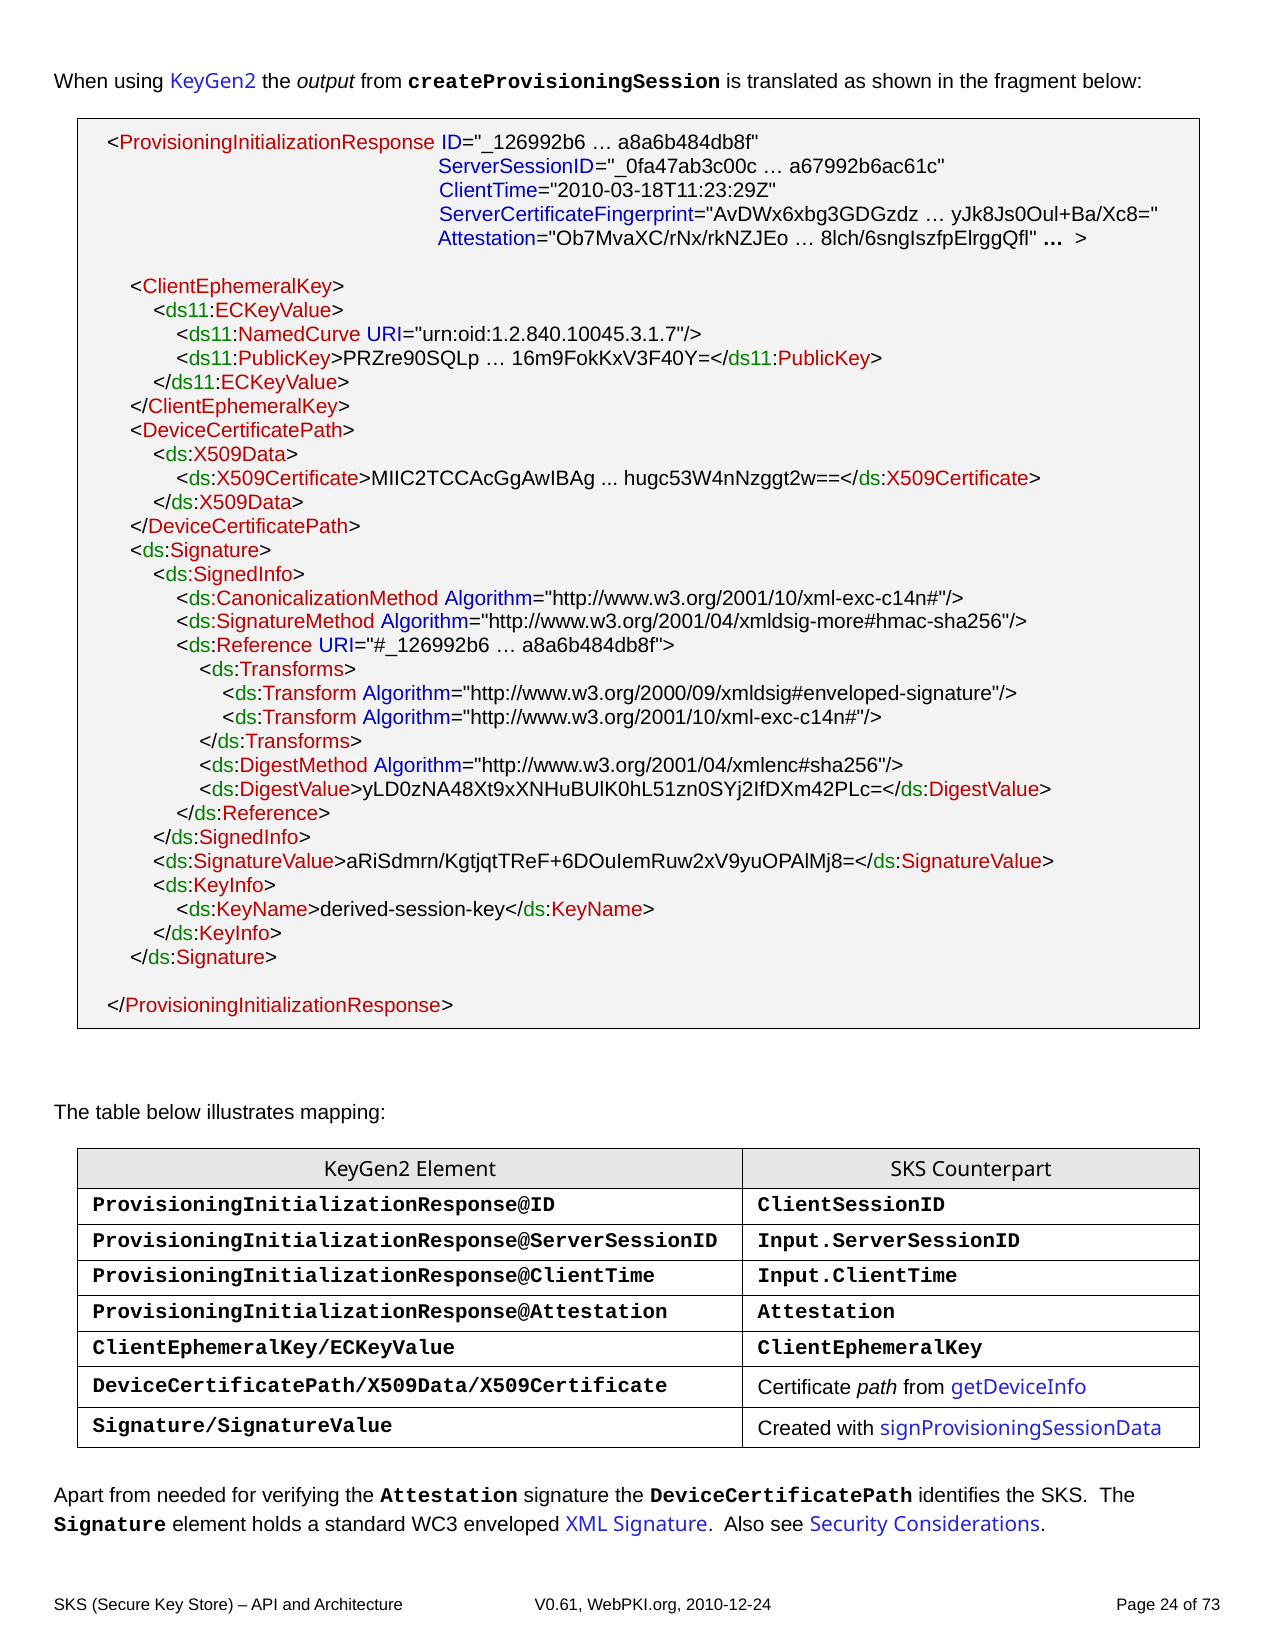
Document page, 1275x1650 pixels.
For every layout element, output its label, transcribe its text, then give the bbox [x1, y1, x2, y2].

table_header <ProvisioningInitializationResponse ID="_126992b6 … a8a6b484db8f" ServerSessionID="_0fa47ab3c00c … a67992b6ac61c" ClientTime="2010-03-18T11:23:29Z" ServerCertificateFingerprint="AvDWx6xbg3GDGzdz … yJk8Js0Oul+Ba/Xc8=" Attestation="Ob7MvaXC/rNx/rkNZJEo … 8lch/6sngIszfpElrggQfl" … > <ClientEphemeralKey> <ds11:ECKeyValue> <ds11:NamedCurve URI="urn:oid:1.2.840.10045.3.1.7"/> <ds11:PublicKey>PRZre90SQLp … 16m9FokKxV3F40Y=</ds11:PublicKey> </ds11:ECKeyValue> </ClientEphemeralKey> <DeviceCertificatePath> <ds:X509Data> <ds:X509Certificate>MIIC2TCCAcGgAwIBAg ... hugc53W4nNzggt2w==</ds:X509Certificate> </ds:X509Data> </DeviceCertificatePath> <ds:Signature> <ds:SignedInfo> <ds:CanonicalizationMethod Algorithm="http://www.w3.org/2001/10/xml-exc-c14n#"/> <ds:SignatureMethod Algorithm="http://www.w3.org/2001/04/xmldsig-more#hmac-sha256"/> <ds:Reference URI="#_126992b6 … a8a6b484db8f"> <ds:Transforms> <ds:Transform Algorithm="http://www.w3.org/2000/09/xmldsig#enveloped-signature"/> <ds:Transform Algorithm="http://www.w3.org/2001/10/xml-exc-c14n#"/> </ds:Transforms> <ds:DigestMethod Algorithm="http://www.w3.org/2001/04/xmlenc#sha256"/> <ds:DigestValue>yLD0zNA48Xt9xXNHuBUlK0hL51zn0SYj2IfDXm42PLc=</ds:DigestValue> </ds:Reference> </ds:SignedInfo> <ds:SignatureValue>aRiSdmrn/KgtjqtTReF+6DOuIemRuw2xV9yuOPAlMj8=</ds:SignatureValue> <ds:KeyInfo> <ds:KeyName>derived-session-key</ds:KeyName> </ds:KeyInfo> </ds:Signature> </ProvisioningInitializationResponse> [78, 119, 1199, 1028]
table_cell Created with signProvisioningSessionData [743, 1408, 1199, 1447]
table_cell ProvisioningInitializationResponse@Attestation [78, 1296, 742, 1331]
table_cell DeviceCertificatePath/X509Data/X509Certificate [78, 1367, 742, 1407]
table_cell ProvisioningInitializationResponse@ID [78, 1189, 742, 1224]
table_cell Input.ServerSessionID [743, 1225, 1199, 1259]
table_cell Signature/SignatureValue [78, 1408, 742, 1447]
table_cell ProvisioningInitializationResponse@ServerSessionID [78, 1225, 742, 1259]
text Apart from needed for verifying the Attestation signature the DeviceCertificatePath identifies the SKS. The Signature element holds a standard WC3 enveloped XML Signature. Also see Security Considerations. [54, 1483, 1221, 1537]
text When using KeyGen2 the output from createProvisioningSession is translated as shown in the fragment below: [54, 66, 1221, 118]
text The table below illustrates mapping: [54, 1100, 1221, 1148]
table_header KeyGen2 Element [78, 1149, 742, 1188]
table_cell Input.ClientTime [743, 1261, 1199, 1295]
table_cell Certificate path from getDeviceInfo [743, 1367, 1199, 1407]
table_cell ClientEphemeralKey/ECKeyValue [78, 1332, 742, 1366]
table_cell Attestation [743, 1296, 1199, 1331]
table_header SKS Counterpart [743, 1149, 1199, 1188]
table_cell ProvisioningInitializationResponse@ClientTime [78, 1261, 742, 1295]
table_cell ClientSessionID [743, 1189, 1199, 1224]
table_cell ClientEphemeralKey [743, 1332, 1199, 1366]
